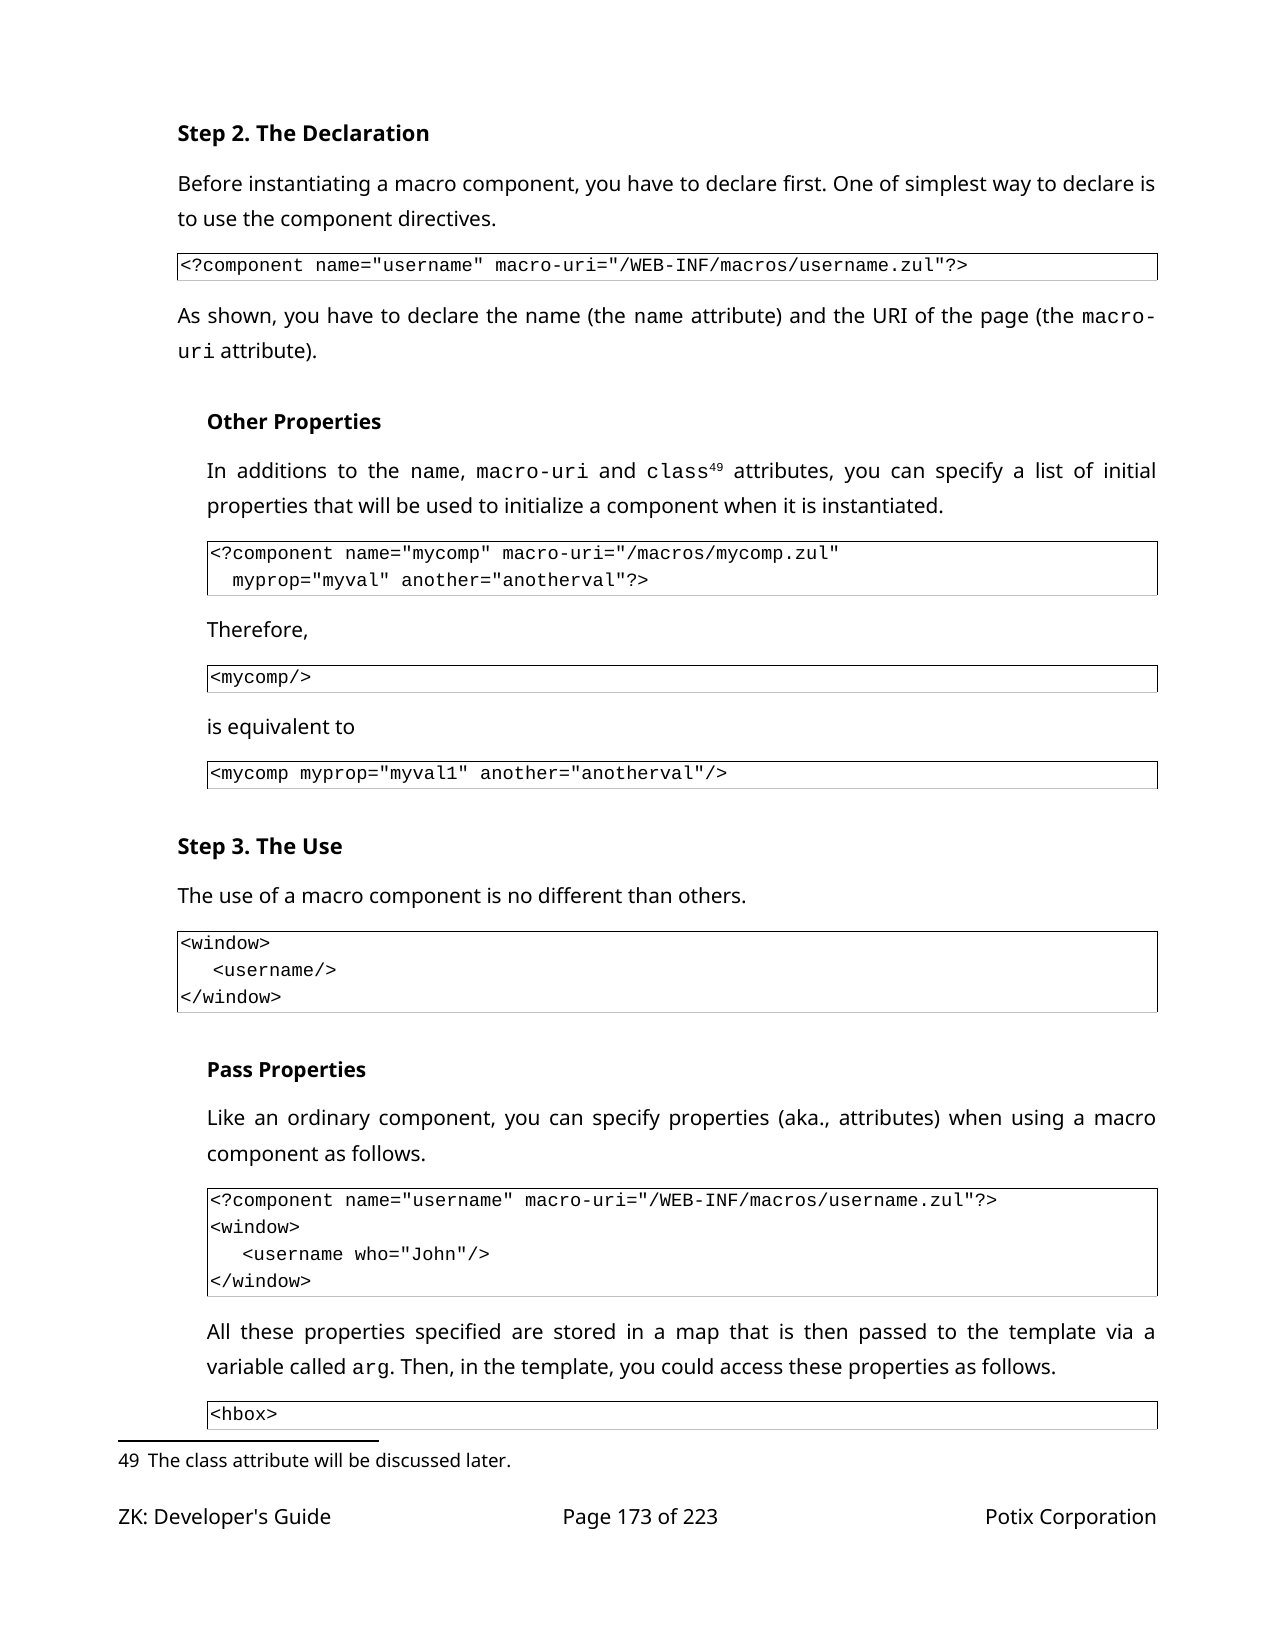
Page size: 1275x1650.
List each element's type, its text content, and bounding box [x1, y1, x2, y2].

text <window> [178, 932, 1157, 955]
text As shown, you have to declare the name (the name attribute) and the URI of the page (the macro-uri attribute). [177, 301, 1157, 365]
text In additions to the name, macro-uri and class attributes, you can specify a list of initial properties that will be used to initialize a component when it is instantiated. [207, 456, 1157, 520]
text <?component name="username" macro-uri="/WEB-INF/macros/username.zul"?> [178, 254, 1157, 280]
subtitle Pass Properties [207, 1055, 1157, 1083]
text <mycomp/> [208, 666, 1157, 692]
subtitle Step 2. The Declaration [177, 118, 1157, 148]
text Before instantiating a macro component, you have to declare first. One of simplest way to declare is to use the component directives. [177, 169, 1157, 232]
text Like an ordinary component, you can specify properties (aka., attributes) when using a macro component as follows. [207, 1103, 1157, 1167]
text myprop="myval" another="anotherval"?> [208, 568, 1157, 595]
text </window> [208, 1269, 1157, 1296]
text <hbox> [208, 1402, 1157, 1429]
text The use of a macro component is no different than others. [177, 882, 1157, 910]
text </window> [178, 985, 1157, 1012]
text <username/> [178, 958, 1157, 982]
text is equivalent to [207, 712, 1157, 741]
text <?component name="mycomp" macro-uri="/macros/mycomp.zul" [208, 542, 1157, 565]
text <?component name="username" macro-uri="/WEB-INF/macros/username.zul"?> [208, 1189, 1157, 1212]
text <username who="John"/> [208, 1242, 1157, 1266]
subtitle Step 3. The Use [177, 831, 1157, 861]
subtitle Other Properties [207, 407, 1157, 436]
text Therefore, [207, 616, 1157, 644]
text <window> [208, 1215, 1157, 1239]
text The class attribute will be discussed later. [118, 1447, 1157, 1473]
text <mycomp myprop="myval1" another="anotherval"/> [208, 762, 1157, 788]
text All these properties specified are stored in a map that is then passed to the template via a variable called arg. Then, in the template, you could access these properties as follows. [207, 1317, 1157, 1381]
